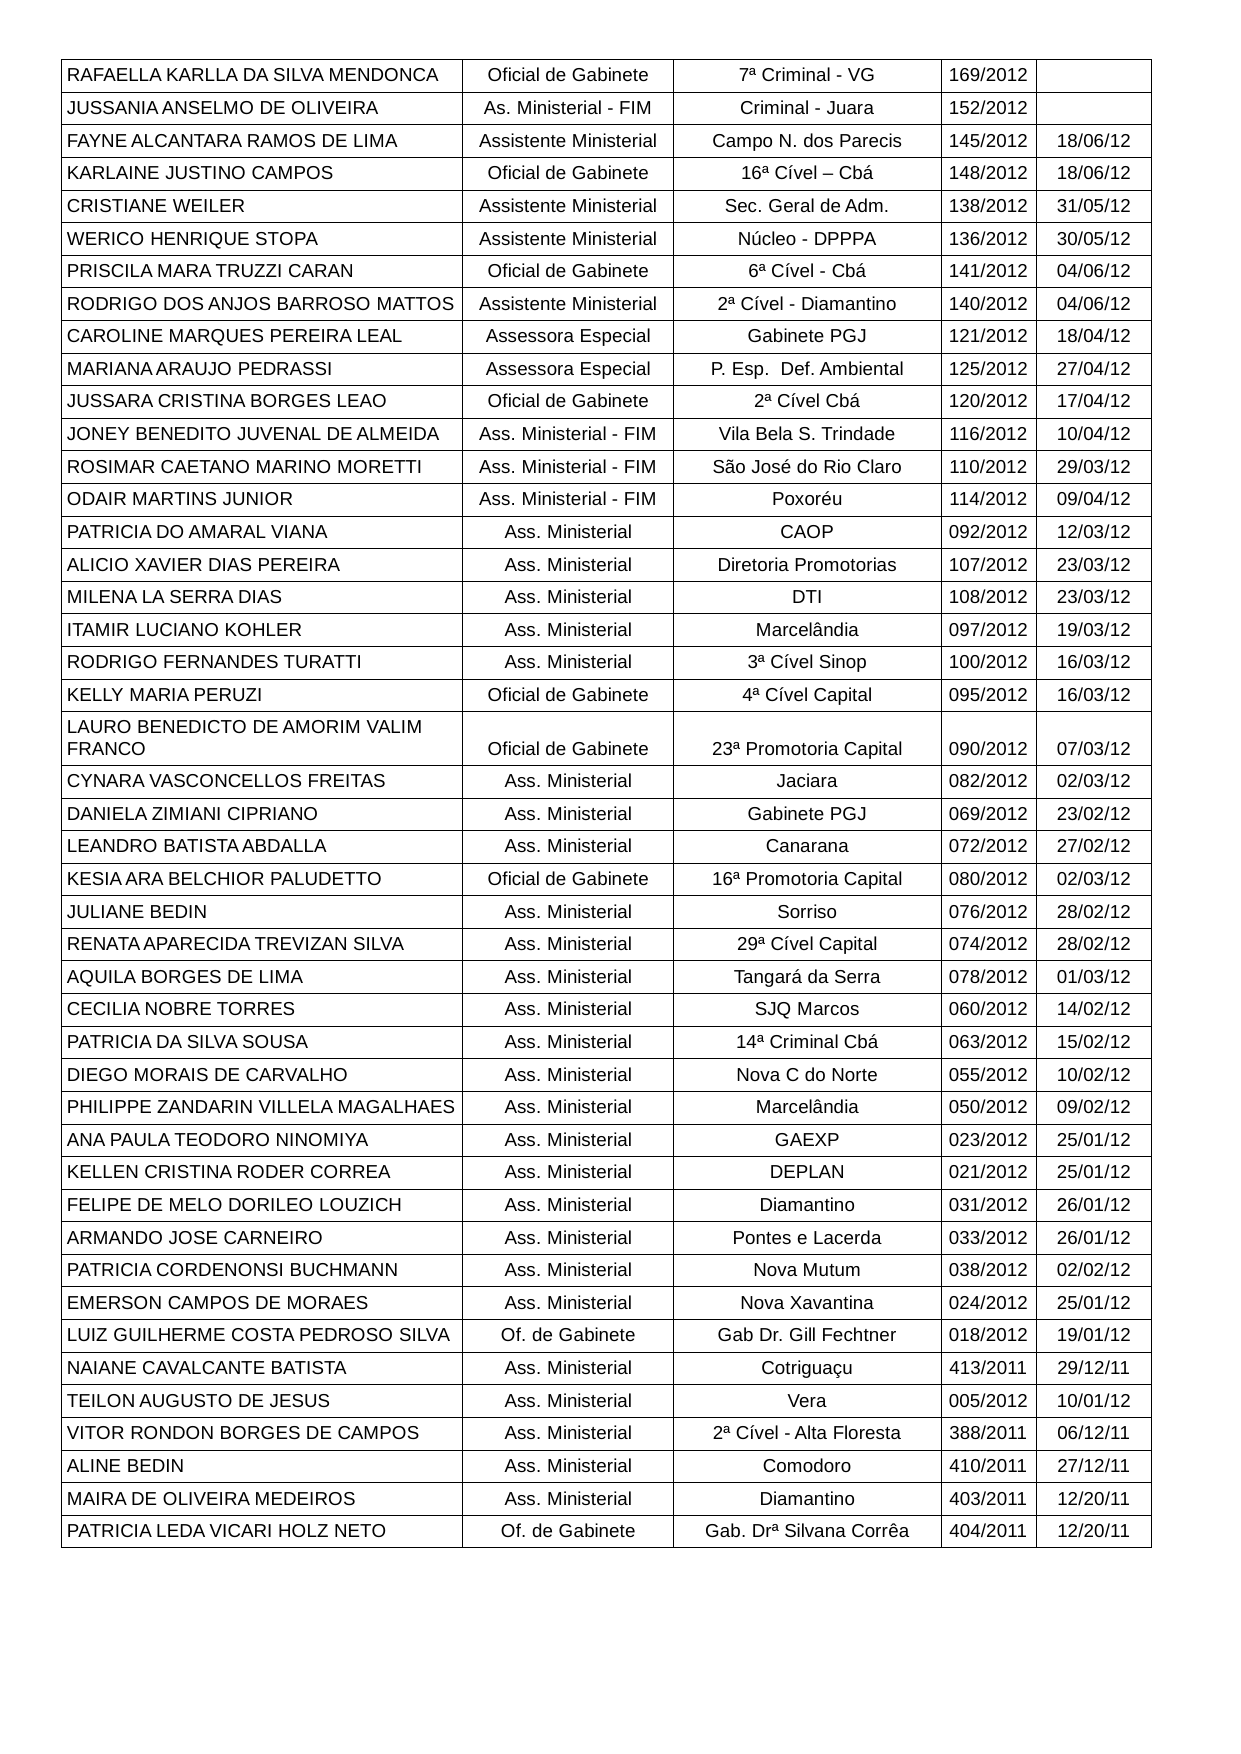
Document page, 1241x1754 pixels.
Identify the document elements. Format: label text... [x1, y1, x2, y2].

table_cell 410/2011 [942, 1451, 1036, 1482]
table_cell [1037, 60, 1151, 92]
table_cell Ass. Ministerial [463, 1483, 673, 1515]
table_cell Comodoro [674, 1451, 941, 1482]
table_cell 3ª Cível Sinop [674, 647, 941, 678]
table_cell 080/2012 [942, 864, 1036, 895]
table_cell DTI [674, 582, 941, 613]
table_cell 021/2012 [942, 1157, 1036, 1189]
table_cell FAYNE ALCANTARA RAMOS DE LIMA [62, 125, 462, 157]
table_cell 108/2012 [942, 582, 1036, 613]
table_cell Diamantino [674, 1190, 941, 1221]
table_cell Assistente Ministerial [463, 191, 673, 222]
table_cell KELLY MARIA PERUZI [62, 680, 462, 711]
table_cell NAIANE CAVALCANTE BATISTA [62, 1353, 462, 1384]
table_cell 07/03/12 [1037, 712, 1151, 765]
table_cell Canarana [674, 831, 941, 863]
table_cell Vera [674, 1385, 941, 1417]
table_cell KESIA ARA BELCHIOR PALUDETTO [62, 864, 462, 895]
table_cell 055/2012 [942, 1059, 1036, 1091]
table_cell Assistente Ministerial [463, 223, 673, 255]
table_cell DANIELA ZIMIANI CIPRIANO [62, 799, 462, 830]
table_cell As. Ministerial - FIM [463, 93, 673, 124]
table_cell 16ª Promotoria Capital [674, 864, 941, 895]
table_cell RENATA APARECIDA TREVIZAN SILVA [62, 929, 462, 960]
table_cell 16/03/12 [1037, 647, 1151, 678]
table_cell DEPLAN [674, 1157, 941, 1189]
table_cell 02/03/12 [1037, 766, 1151, 797]
table_cell Campo N. dos Parecis [674, 125, 941, 157]
table_cell 152/2012 [942, 93, 1036, 124]
table_cell 023/2012 [942, 1125, 1036, 1156]
table_cell ALINE BEDIN [62, 1451, 462, 1482]
table_cell Ass. Ministerial [463, 614, 673, 646]
table_cell Oficial de Gabinete [463, 864, 673, 895]
table_cell Núcleo - DPPPA [674, 223, 941, 255]
table_cell Ass. Ministerial [463, 549, 673, 581]
table_cell AQUILA BORGES DE LIMA [62, 961, 462, 993]
table_cell Ass. Ministerial [463, 929, 673, 960]
table_cell Ass. Ministerial [463, 1385, 673, 1417]
table_cell DIEGO MORAIS DE CARVALHO [62, 1059, 462, 1091]
table_cell PATRICIA LEDA VICARI HOLZ NETO [62, 1516, 462, 1547]
table_cell 2ª Cível Cbá [674, 386, 941, 418]
table_cell Nova C do Norte [674, 1059, 941, 1091]
table_cell 145/2012 [942, 125, 1036, 157]
table_cell TEILON AUGUSTO DE JESUS [62, 1385, 462, 1417]
table_cell 09/04/12 [1037, 484, 1151, 516]
table_cell 138/2012 [942, 191, 1036, 222]
table_cell 18/06/12 [1037, 158, 1151, 189]
table_cell KARLAINE JUSTINO CAMPOS [62, 158, 462, 189]
table_cell Cotriguaçu [674, 1353, 941, 1384]
table_cell 26/01/12 [1037, 1190, 1151, 1221]
table_cell 27/12/11 [1037, 1451, 1151, 1482]
table_cell MAIRA DE OLIVEIRA MEDEIROS [62, 1483, 462, 1515]
table_cell 23/03/12 [1037, 549, 1151, 581]
table_cell Assessora Especial [463, 354, 673, 385]
table_cell 20/12/11 [1037, 1483, 1151, 1515]
table_cell ITAMIR LUCIANO KOHLER [62, 614, 462, 646]
table_cell 031/2012 [942, 1190, 1036, 1221]
table_cell Ass. Ministerial [463, 994, 673, 1026]
table_cell 29ª Cível Capital [674, 929, 941, 960]
table_cell 04/06/12 [1037, 256, 1151, 287]
table_cell Of. de Gabinete [463, 1320, 673, 1352]
table_cell KELLEN CRISTINA RODER CORREA [62, 1157, 462, 1189]
table_cell 20/12/11 [1037, 1516, 1151, 1547]
table_cell 14ª Criminal Cbá [674, 1027, 941, 1058]
table_cell Gab. Drª Silvana Corrêa [674, 1516, 941, 1547]
table_cell 169/2012 [942, 60, 1036, 92]
table_cell 121/2012 [942, 321, 1036, 352]
table_cell Ass. Ministerial [463, 1222, 673, 1254]
table_cell RAFAELLA KARLLA DA SILVA MENDONCA [62, 60, 462, 92]
table_cell Diamantino [674, 1483, 941, 1515]
table_cell 18/04/12 [1037, 321, 1151, 352]
table_cell Ass. Ministerial [463, 1353, 673, 1384]
table_cell 10/02/12 [1037, 1059, 1151, 1091]
table_cell Tangará da Serra [674, 961, 941, 993]
table_cell 25/01/12 [1037, 1157, 1151, 1189]
table_cell Oficial de Gabinete [463, 60, 673, 92]
table_cell Vila Bela S. Trindade [674, 419, 941, 450]
table_cell 02/02/12 [1037, 1255, 1151, 1286]
table_cell JONEY BENEDITO JUVENAL DE ALMEIDA [62, 419, 462, 450]
table_cell 7ª Criminal - VG [674, 60, 941, 92]
table_cell 060/2012 [942, 994, 1036, 1026]
table_cell Assessora Especial [463, 321, 673, 352]
table_cell Marcelândia [674, 614, 941, 646]
table_cell 069/2012 [942, 799, 1036, 830]
table_cell 125/2012 [942, 354, 1036, 385]
table_cell Oficial de Gabinete [463, 680, 673, 711]
table_cell 26/01/12 [1037, 1222, 1151, 1254]
table_cell MILENA LA SERRA DIAS [62, 582, 462, 613]
table_cell CRISTIANE WEILER [62, 191, 462, 222]
table_cell Nova Mutum [674, 1255, 941, 1286]
table_cell 27/02/12 [1037, 831, 1151, 863]
table_cell 082/2012 [942, 766, 1036, 797]
table_cell ROSIMAR CAETANO MARINO MORETTI [62, 451, 462, 483]
table_cell ARMANDO JOSE CARNEIRO [62, 1222, 462, 1254]
table_cell 04/06/12 [1037, 288, 1151, 320]
table_cell 27/04/12 [1037, 354, 1151, 385]
table_cell Jaciara [674, 766, 941, 797]
table_cell Ass. Ministerial [463, 831, 673, 863]
table_cell 23/03/12 [1037, 582, 1151, 613]
table_cell Ass. Ministerial [463, 1190, 673, 1221]
table_cell JULIANE BEDIN [62, 896, 462, 928]
table_cell Sec. Geral de Adm. [674, 191, 941, 222]
table_cell LAURO BENEDICTO DE AMORIM VALIM FRANCO [62, 712, 462, 765]
table_cell VITOR RONDON BORGES DE CAMPOS [62, 1418, 462, 1449]
table_cell Pontes e Lacerda [674, 1222, 941, 1254]
table_cell 2ª Cível - Alta Floresta [674, 1418, 941, 1449]
table_cell ODAIR MARTINS JUNIOR [62, 484, 462, 516]
table_cell PRISCILA MARA TRUZZI CARAN [62, 256, 462, 287]
table_cell 29/03/12 [1037, 451, 1151, 483]
table_cell 16ª Cível – Cbá [674, 158, 941, 189]
table_cell Oficial de Gabinete [463, 712, 673, 765]
table_cell Ass. Ministerial - FIM [463, 484, 673, 516]
table_cell Ass. Ministerial [463, 517, 673, 548]
table_cell Oficial de Gabinete [463, 158, 673, 189]
table_cell PATRICIA CORDENONSI BUCHMANN [62, 1255, 462, 1286]
table_cell RODRIGO DOS ANJOS BARROSO MATTOS [62, 288, 462, 320]
table_cell 063/2012 [942, 1027, 1036, 1058]
table_cell Ass. Ministerial [463, 582, 673, 613]
table_cell Sorriso [674, 896, 941, 928]
table_cell 050/2012 [942, 1092, 1036, 1123]
table_cell Ass. Ministerial [463, 961, 673, 993]
table_cell Poxoréu [674, 484, 941, 516]
table_cell Diretoria Promotorias [674, 549, 941, 581]
table_cell Criminal - Juara [674, 93, 941, 124]
table_cell ALICIO XAVIER DIAS PEREIRA [62, 549, 462, 581]
table_cell CYNARA VASCONCELLOS FREITAS [62, 766, 462, 797]
table_cell Ass. Ministerial - FIM [463, 419, 673, 450]
table_cell Ass. Ministerial [463, 647, 673, 678]
table_cell 4ª Cível Capital [674, 680, 941, 711]
table_cell Ass. Ministerial [463, 799, 673, 830]
table_cell 074/2012 [942, 929, 1036, 960]
table_cell 107/2012 [942, 549, 1036, 581]
table_cell Ass. Ministerial [463, 1059, 673, 1091]
table_cell PATRICIA DO AMARAL VIANA [62, 517, 462, 548]
table_cell 090/2012 [942, 712, 1036, 765]
table_cell GAEXP [674, 1125, 941, 1156]
table_cell 10/01/12 [1037, 1385, 1151, 1417]
table_cell Marcelândia [674, 1092, 941, 1123]
table_cell 033/2012 [942, 1222, 1036, 1254]
table_cell CAOP [674, 517, 941, 548]
table_cell 116/2012 [942, 419, 1036, 450]
table_cell SJQ Marcos [674, 994, 941, 1026]
table_cell 076/2012 [942, 896, 1036, 928]
table_cell 018/2012 [942, 1320, 1036, 1352]
table_cell Ass. Ministerial [463, 896, 673, 928]
table_cell RODRIGO FERNANDES TURATTI [62, 647, 462, 678]
table_cell LUIZ GUILHERME COSTA PEDROSO SILVA [62, 1320, 462, 1352]
table_cell Ass. Ministerial [463, 1418, 673, 1449]
table_cell PATRICIA DA SILVA SOUSA [62, 1027, 462, 1058]
table_cell Ass. Ministerial [463, 1451, 673, 1482]
table_cell PHILIPPE ZANDARIN VILLELA MAGALHAES [62, 1092, 462, 1123]
table_cell Of. de Gabinete [463, 1516, 673, 1547]
table_cell 06/12/11 [1037, 1418, 1151, 1449]
table_cell Ass. Ministerial [463, 1092, 673, 1123]
table_cell 038/2012 [942, 1255, 1036, 1286]
table_cell 28/02/12 [1037, 929, 1151, 960]
table_cell 31/05/12 [1037, 191, 1151, 222]
table_cell 2ª Cível - Diamantino [674, 288, 941, 320]
table_cell EMERSON CAMPOS DE MORAES [62, 1287, 462, 1319]
table_cell FELIPE DE MELO DORILEO LOUZICH [62, 1190, 462, 1221]
table_cell JUSSANIA ANSELMO DE OLIVEIRA [62, 93, 462, 124]
table_cell 092/2012 [942, 517, 1036, 548]
table_cell 19/01/12 [1037, 1320, 1151, 1352]
table_cell 23/02/12 [1037, 799, 1151, 830]
table_cell 09/02/12 [1037, 1092, 1151, 1123]
table_cell Oficial de Gabinete [463, 386, 673, 418]
table_cell 005/2012 [942, 1385, 1036, 1417]
table_cell Ass. Ministerial [463, 766, 673, 797]
table_cell Ass. Ministerial [463, 1287, 673, 1319]
table_cell Assistente Ministerial [463, 288, 673, 320]
table_cell Ass. Ministerial - FIM [463, 451, 673, 483]
table_cell JUSSARA CRISTINA BORGES LEAO [62, 386, 462, 418]
table_cell 136/2012 [942, 223, 1036, 255]
table_cell 17/04/12 [1037, 386, 1151, 418]
table_cell Nova Xavantina [674, 1287, 941, 1319]
table_cell LEANDRO BATISTA ABDALLA [62, 831, 462, 863]
table_cell MARIANA ARAUJO PEDRASSI [62, 354, 462, 385]
table_cell Gabinete PGJ [674, 799, 941, 830]
table_cell 148/2012 [942, 158, 1036, 189]
table_cell 097/2012 [942, 614, 1036, 646]
table_cell 10/04/12 [1037, 419, 1151, 450]
table_cell 140/2012 [942, 288, 1036, 320]
table_cell ANA PAULA TEODORO NINOMIYA [62, 1125, 462, 1156]
table_cell 024/2012 [942, 1287, 1036, 1319]
table_cell 02/03/12 [1037, 864, 1151, 895]
table_cell Ass. Ministerial [463, 1027, 673, 1058]
table_cell 095/2012 [942, 680, 1036, 711]
table_cell 29/12/11 [1037, 1353, 1151, 1384]
table_cell CECILIA NOBRE TORRES [62, 994, 462, 1026]
table_cell Ass. Ministerial [463, 1125, 673, 1156]
table_cell 25/01/12 [1037, 1125, 1151, 1156]
table_cell 19/03/12 [1037, 614, 1151, 646]
table_cell 16/03/12 [1037, 680, 1151, 711]
table_cell 403/2011 [942, 1483, 1036, 1515]
table_cell Assistente Ministerial [463, 125, 673, 157]
table_cell P. Esp. Def. Ambiental [674, 354, 941, 385]
table_cell Ass. Ministerial [463, 1255, 673, 1286]
table_cell 100/2012 [942, 647, 1036, 678]
table_cell 28/02/12 [1037, 896, 1151, 928]
table_cell Ass. Ministerial [463, 1157, 673, 1189]
table_cell 110/2012 [942, 451, 1036, 483]
table_cell 14/02/12 [1037, 994, 1151, 1026]
table_cell 18/06/12 [1037, 125, 1151, 157]
table_cell 6ª Cível - Cbá [674, 256, 941, 287]
table_cell 01/03/12 [1037, 961, 1151, 993]
table_cell 23ª Promotoria Capital [674, 712, 941, 765]
table_cell 120/2012 [942, 386, 1036, 418]
table_cell WERICO HENRIQUE STOPA [62, 223, 462, 255]
table_cell 141/2012 [942, 256, 1036, 287]
table_cell 404/2011 [942, 1516, 1036, 1547]
table_cell 12/03/12 [1037, 517, 1151, 548]
table_cell 388/2011 [942, 1418, 1036, 1449]
table_cell [1037, 93, 1151, 124]
table_cell 114/2012 [942, 484, 1036, 516]
table_cell 072/2012 [942, 831, 1036, 863]
table_cell 30/05/12 [1037, 223, 1151, 255]
table_cell 413/2011 [942, 1353, 1036, 1384]
table_cell CAROLINE MARQUES PEREIRA LEAL [62, 321, 462, 352]
table_cell Gabinete PGJ [674, 321, 941, 352]
table_cell São José do Rio Claro [674, 451, 941, 483]
table_cell 15/02/12 [1037, 1027, 1151, 1058]
table_cell Oficial de Gabinete [463, 256, 673, 287]
table_cell 25/01/12 [1037, 1287, 1151, 1319]
table_cell Gab Dr. Gill Fechtner [674, 1320, 941, 1352]
table_cell 078/2012 [942, 961, 1036, 993]
